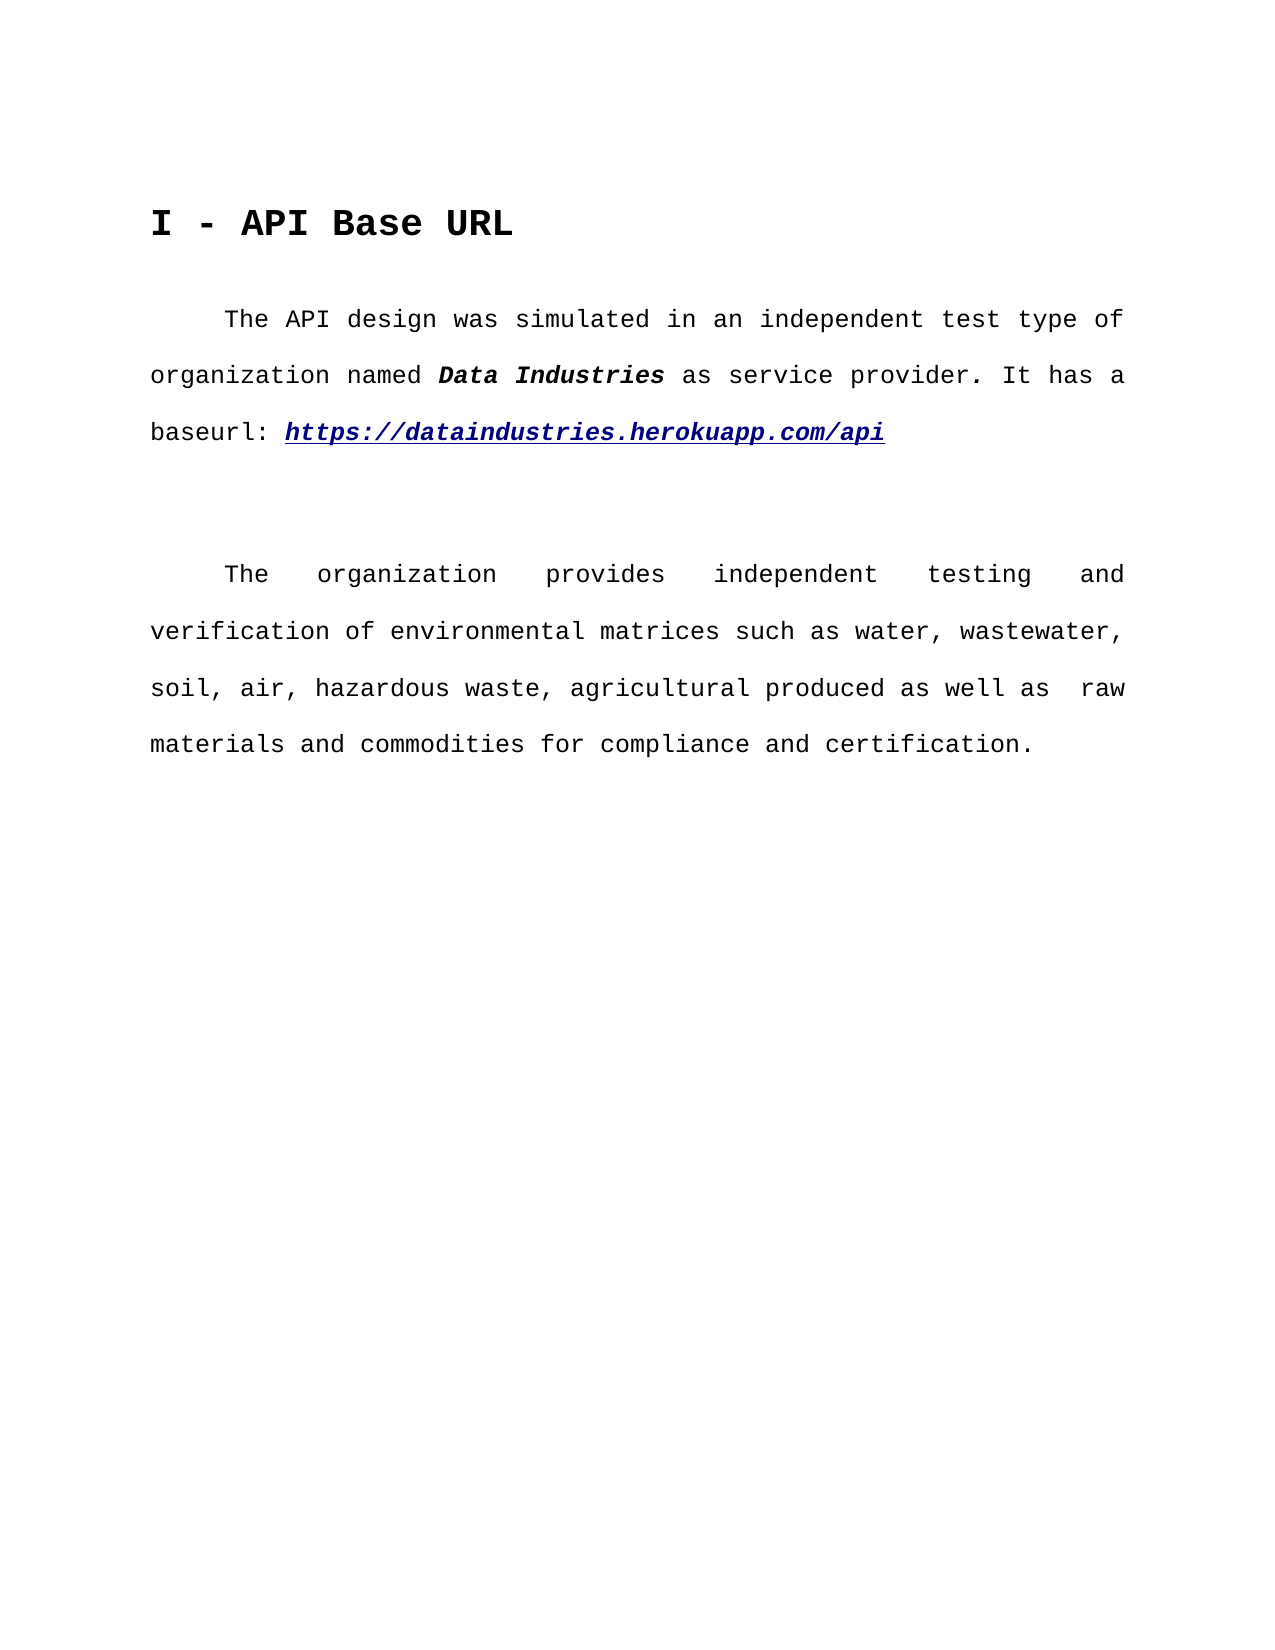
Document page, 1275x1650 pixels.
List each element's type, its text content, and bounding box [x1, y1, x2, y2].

subtitle I - API Base URL [150, 204, 1125, 247]
text The API design was simulated in an independent test type of organization named Data Industries as service provider. It has a baseurl: https://dataindustries.herokuapp.com/api [150, 306, 1125, 448]
text The organization provides independent testing and verification of environmental matrices such as water, wastewater, soil, air, hazardous waste, agricultural produced as well as raw materials and commodities for compliance and certification. [150, 562, 1125, 760]
